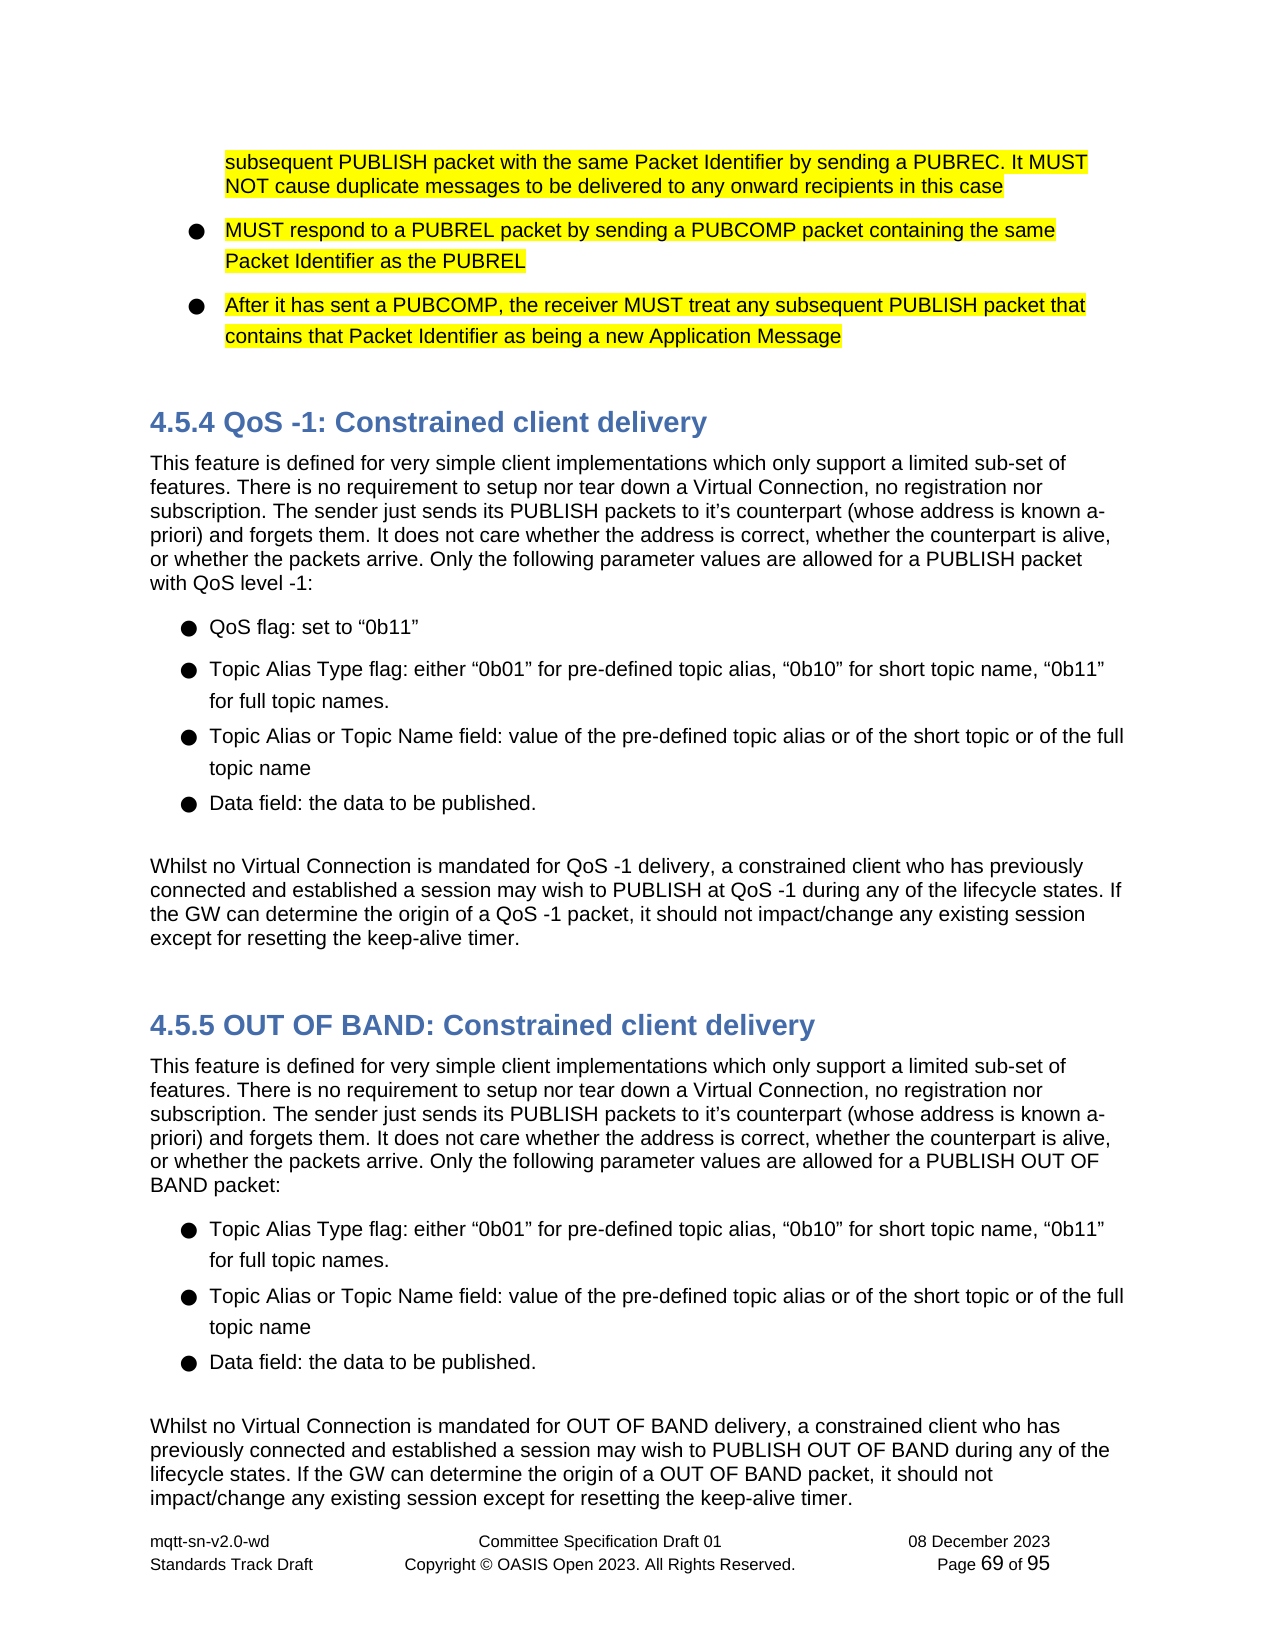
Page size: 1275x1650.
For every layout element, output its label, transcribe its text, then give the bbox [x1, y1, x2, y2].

list Topic Alias Type flag: either “0b01” for pre-defined topic alias, “0b10” for short topic name, “0b11” for full topic names. [179, 1206, 1125, 1272]
subtitle 4.5.4 QoS -1: Constrained client delivery [150, 405, 1125, 439]
text Whilst no Virtual Connection is mandated for QoS -1 delivery, a constrained client who has previously connected and established a session may wish to PUBLISH at QoS -1 during any of the lifecycle states. If the GW can determine the origin of a QoS -1 packet, it should not impact/change any existing session except for resetting the keep-alive timer. [150, 854, 1125, 950]
list subsequent PUBLISH packet with the same Packet Identifier by sending a PUBREC. It MUST NOT cause duplicate messages to be delivered to any onward recipients in this case [187, 150, 1125, 198]
list Topic Alias or Topic Name field: value of the pre-defined topic alias or of the short topic or of the full topic name [179, 713, 1125, 779]
list Data field: the data to be published. [179, 1339, 1125, 1382]
list Topic Alias Type flag: either “0b01” for pre-defined topic alias, “0b10” for short topic name, “0b11” for full topic names. [179, 646, 1125, 713]
list MUST respond to a PUBREL packet by sending a PUBCOMP packet containing the same Packet Identifier as the PUBREL [187, 206, 1125, 273]
text This feature is defined for very simple client implementations which only support a limited sub-set of features. There is no requirement to setup nor tear down a Virtual Connection, no registration nor subscription. The sender just sends its PUBLISH packets to it’s counterpart (whose address is known a-priori) and forgets them. It does not care whether the address is correct, whether the counterpart is alive, or whether the packets arrive. Only the following parameter values are allowed for a PUBLISH packet with QoS level -1: [150, 451, 1125, 595]
list After it has sent a PUBCOMP, the receiver MUST treat any subsequent PUBLISH packet that contains that Packet Identifier as being a new Application Message [187, 281, 1125, 348]
text Whilst no Virtual Connection is mandated for OUT OF BAND delivery, a constrained client who has previously connected and established a session may wish to PUBLISH OUT OF BAND during any of the lifecycle states. If the GW can determine the origin of a OUT OF BAND packet, it should not impact/change any existing session except for resetting the keep-alive timer. [150, 1414, 1125, 1510]
subtitle 4.5.5 OUT OF BAND: Constrained client delivery [150, 1007, 1125, 1041]
text This feature is defined for very simple client implementations which only support a limited sub-set of features. There is no requirement to setup nor tear down a Virtual Connection, no registration nor subscription. The sender just sends its PUBLISH packets to it’s counterpart (whose address is known a-priori) and forgets them. It does not care whether the address is correct, whether the counterpart is alive, or whether the packets arrive. Only the following parameter values are allowed for a PUBLISH OUT OF BAND packet: [150, 1053, 1125, 1197]
list Topic Alias or Topic Name field: value of the pre-defined topic alias or of the short topic or of the full topic name [179, 1272, 1125, 1339]
list Data field: the data to be published. [179, 779, 1125, 822]
list QoS flag: set to “0b11” [179, 603, 1125, 646]
